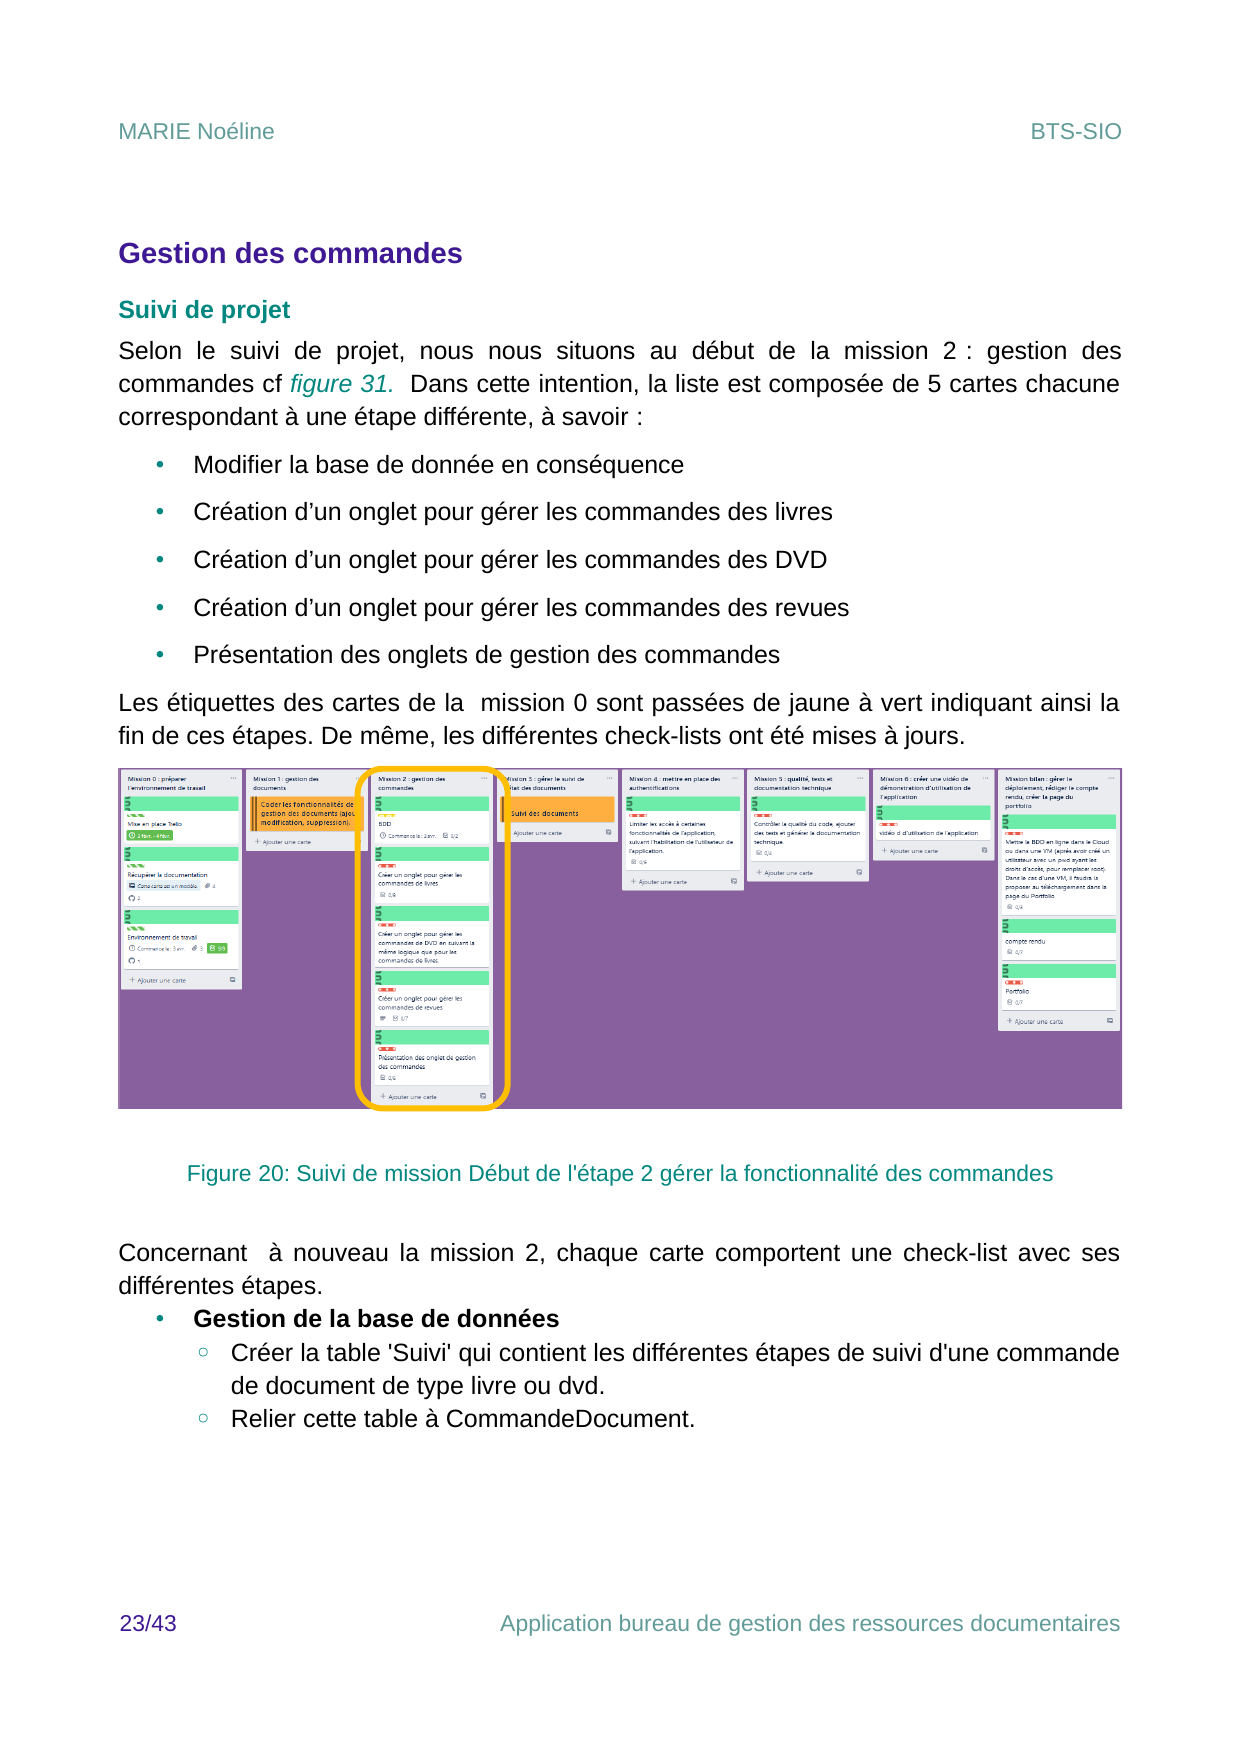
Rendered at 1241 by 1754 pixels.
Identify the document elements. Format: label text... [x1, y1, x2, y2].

list Création d’un onglet pour gérer les commandes des DVD [156, 545, 1122, 574]
text Figure 20: Suivi de mission Début de l'étape 2 gérer la fonctionnalité des commandes [118, 1160, 1122, 1186]
list Modifier la base de donnée en conséquence [156, 449, 1122, 478]
subtitle Suivi de projet [118, 295, 1122, 323]
list Créer la table 'Suivi' qui contient les différentes étapes de suivi d'une commande de document de type livre ou dvd. [193, 1337, 1122, 1399]
list Présentation des onglets de gestion des commandes [156, 640, 1122, 669]
list Création d’un onglet pour gérer les commandes des livres [156, 497, 1122, 526]
text Les étiquettes des cartes de la mission 0 sont passées de jaune à vert indiquant ainsi la fin de ces étapes. De même, les différentes check-lists ont été mises à jours. [118, 688, 1122, 750]
list Relier cette table à CommandeDocument. [193, 1404, 1122, 1432]
picture [118, 768, 369, 1109]
list Gestion de la base de données [156, 1304, 1122, 1333]
picture [361, 772, 504, 1105]
text Concernant à nouveau la mission 2, chaque carte comportent une check-list avec ses différentes étapes. [118, 1238, 1122, 1300]
picture [496, 768, 1123, 1109]
text Selon le suivi de projet, nous nous situons au début de la mission 2 : gestion des commandes cf figure 31. Dans cette intention, la liste est composée de 5 cartes chacune correspondant à une étape différente, à savoir : [118, 336, 1122, 431]
subtitle Gestion des commandes [118, 236, 1122, 270]
list Création d’un onglet pour gérer les commandes des revues [156, 593, 1122, 622]
